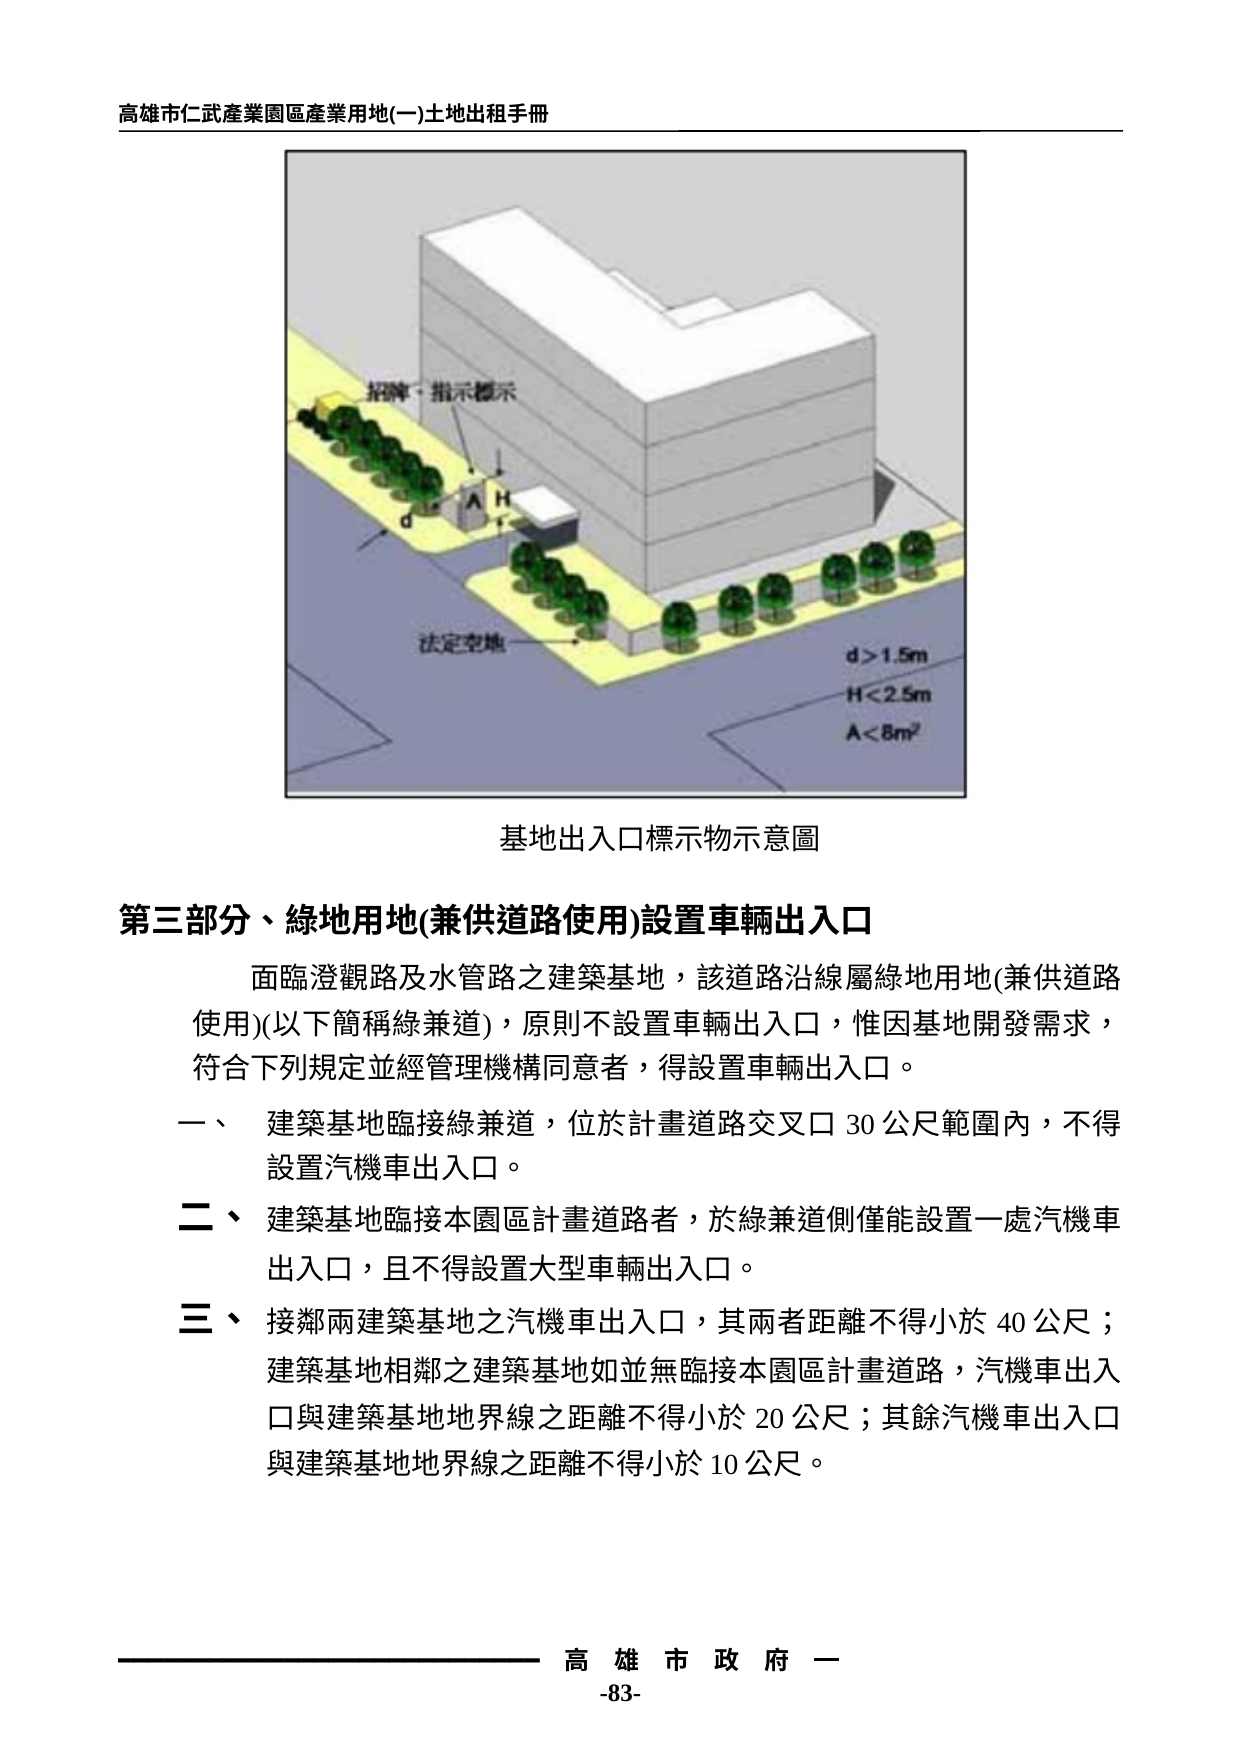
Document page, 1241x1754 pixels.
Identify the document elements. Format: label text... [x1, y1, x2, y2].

subtitle 建築基地臨接綠兼道，位於計畫道路交叉口30公尺範圍內，不得設置汽機車出入口。 [177, 1103, 1122, 1187]
subtitle 基地出入口標示物示意圖 [168, 815, 1122, 858]
subtitle 接鄰兩建築基地之汽機車出入口，其兩者距離不得小於40公尺；建築基地相鄰之建築基地如並無臨接本園區計畫道路，汽機車出入口與建築基地地界線之距離不得小於20公尺；其餘汽機車出入口與建築基地地界線之距離不得小於10公尺。 [177, 1292, 1122, 1483]
text 第三部分、綠地用地(兼供道路使用)設置車輛出入口 [118, 896, 1122, 942]
picture [280, 147, 975, 803]
subtitle 面臨澄觀路及水管路之建築基地，該道路沿線屬綠地用地(兼供道路使用)(以下簡稱綠兼道)，原則不設置車輛出入口，惟因基地開發需求，符合下列規定並經管理機構同意者，得設置車輛出入口。 [192, 954, 1122, 1087]
subtitle 建築基地臨接本園區計畫道路者，於綠兼道側僅能設置一處汽機車出入口，且不得設置大型車輛出入口。 [177, 1191, 1122, 1288]
